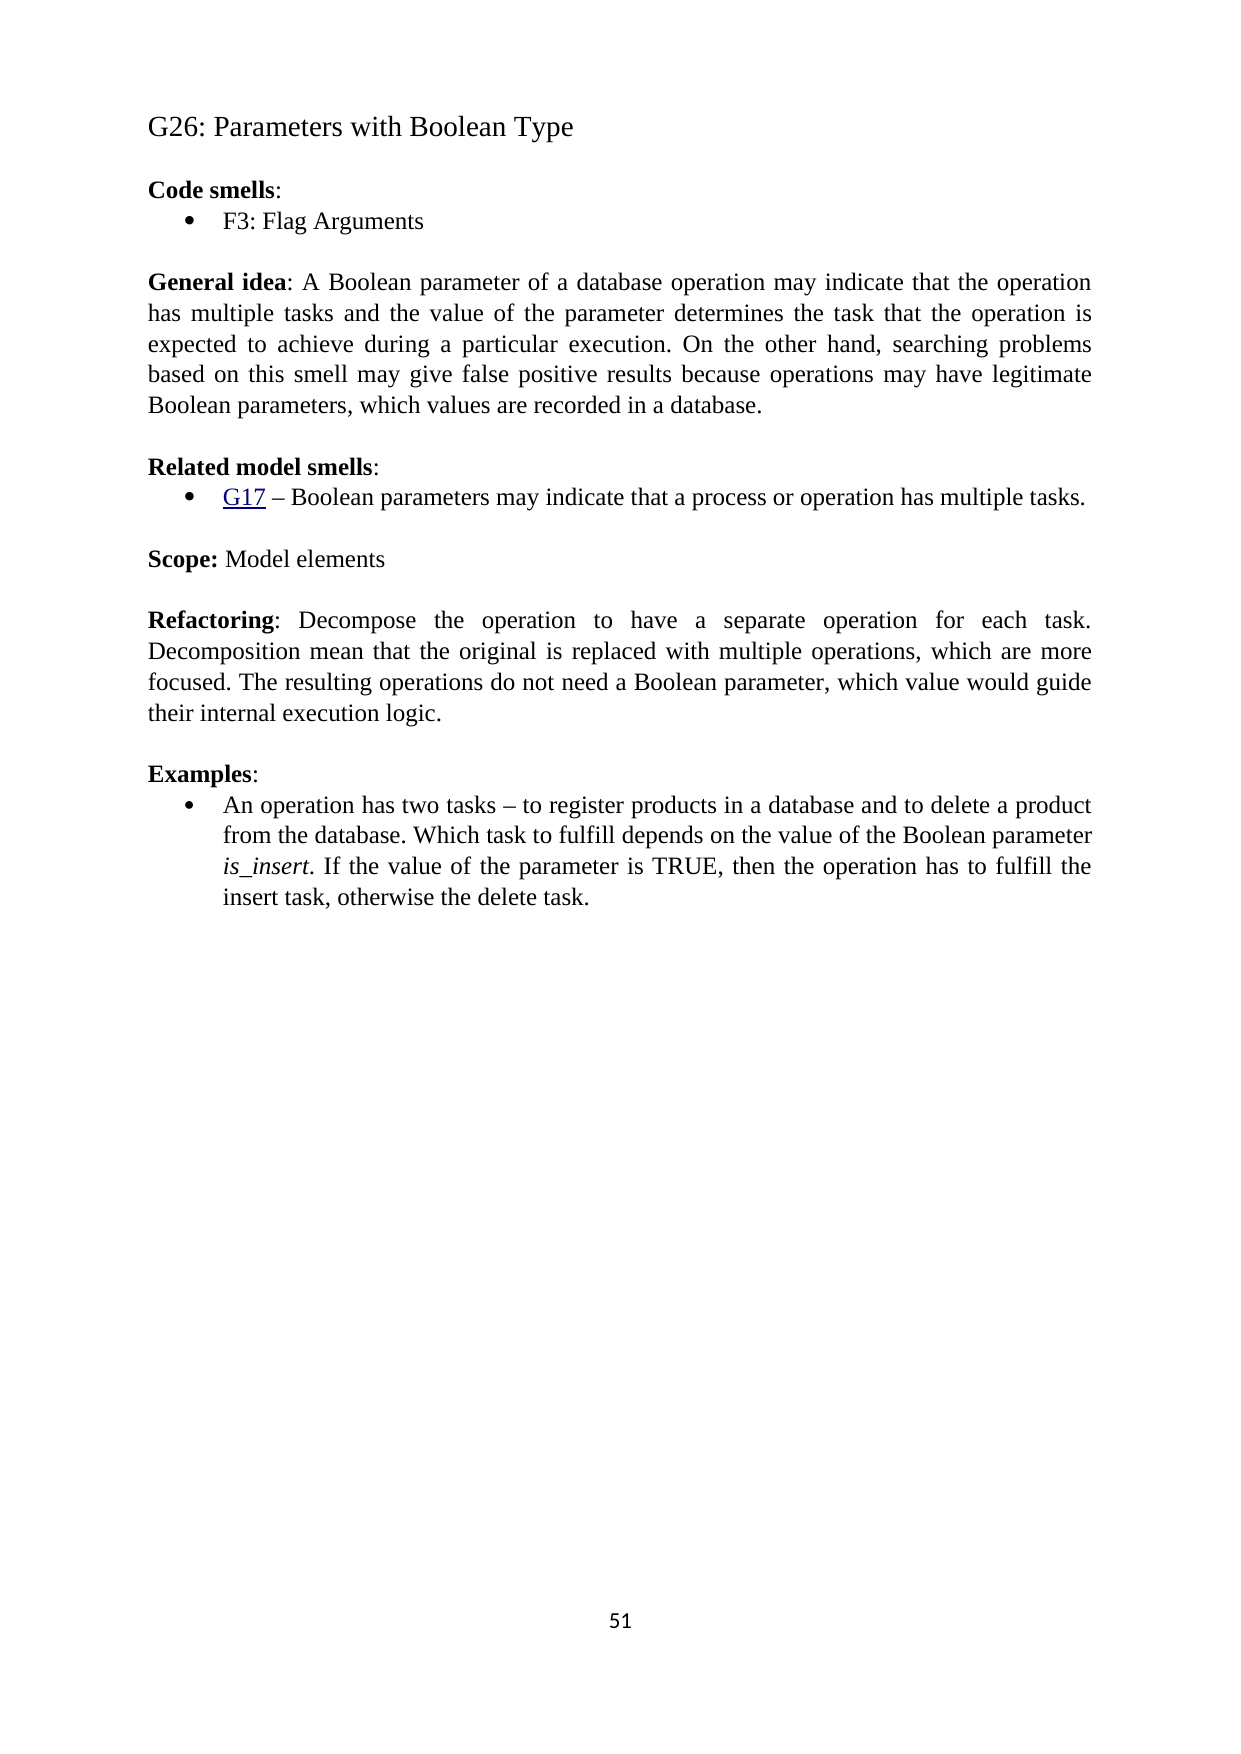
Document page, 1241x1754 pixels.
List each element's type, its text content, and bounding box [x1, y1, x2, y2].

text Code smells: [148, 175, 1093, 204]
text Related model smells: [148, 452, 1093, 481]
text General idea: A Boolean parameter of a database operation may indicate that the operation has multiple tasks and the value of the parameter determines the task that the operation is expected to achieve during a particular execution. On the other hand, searching problems based on this smell may give false positive results because operations may have legitimate Boolean parameters, which values are recorded in a database. [148, 267, 1093, 419]
subtitle G26: Parameters with Boolean Type [148, 109, 1093, 142]
text Refactoring: Decompose the operation to have a separate operation for each task. Decomposition mean that the original is replaced with multiple operations, which are more focused. The resulting operations do not need a Boolean parameter, which value would guide their internal execution logic. [148, 605, 1093, 726]
list An operation has two tasks – to register products in a database and to delete a product from the database. Which task to fulfill depends on the value of the Boolean parameter is_insert. If the value of the parameter is TRUE, then the operation has to fulfill the insert task, otherwise the delete task. [185, 790, 1093, 911]
text Scope: Model elements [148, 544, 1093, 573]
list F3: Flag Arguments [185, 206, 1093, 235]
text Examples: [148, 759, 1093, 788]
list G17 – Boolean parameters may indicate that a process or operation has multiple tasks. [185, 482, 1093, 511]
